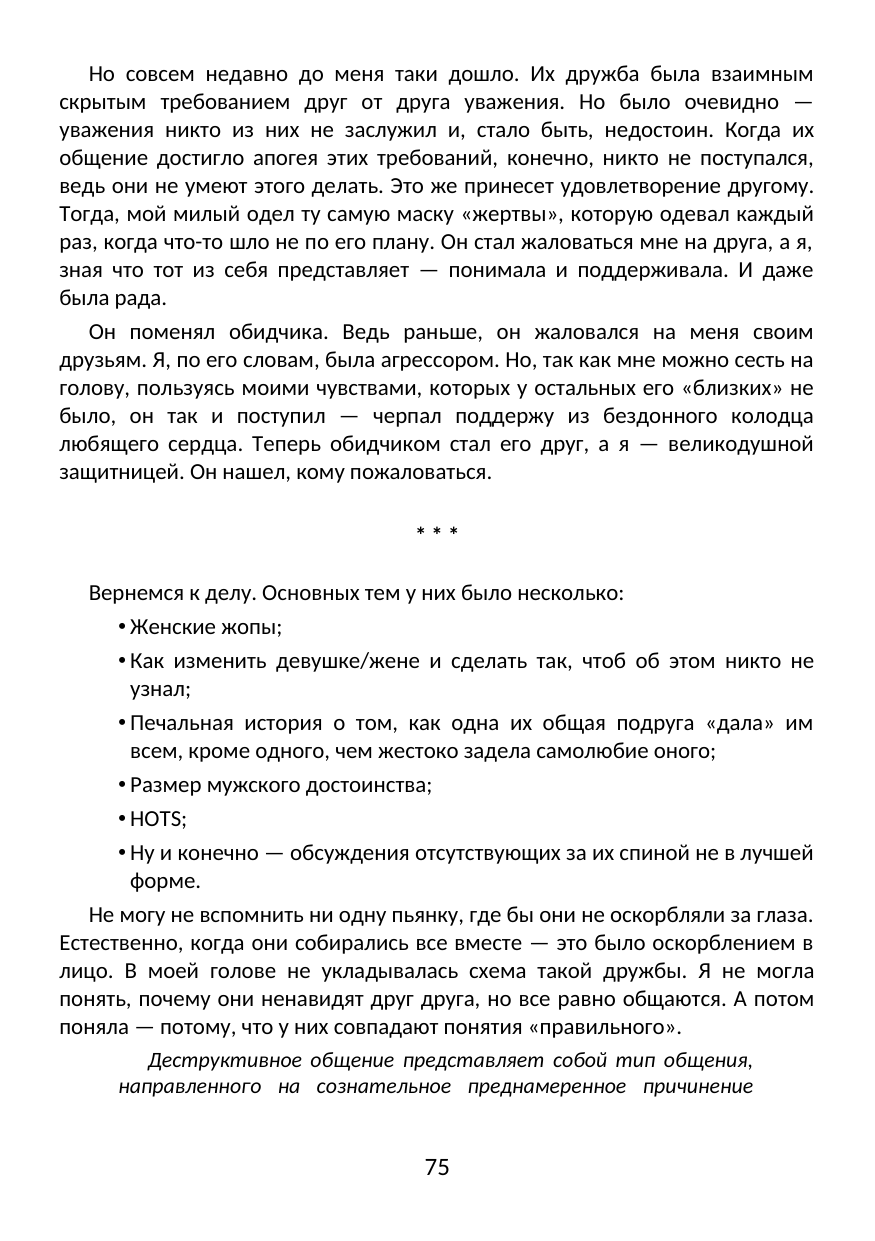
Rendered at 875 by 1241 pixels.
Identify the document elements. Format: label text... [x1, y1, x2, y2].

list Печальная история о том, как одна их общая подруга «дала» им всем, кроме одного, чем жестоко задела самолюбие оного; [118, 708, 815, 764]
text Вернемся к делу. Основных тем у них было несколько: [59, 578, 815, 606]
text Деструктивное общение представляет собой тип общения, направленного на сознательное преднамеренное причинение [118, 1046, 756, 1099]
list Размер мужского достоинства; [118, 770, 815, 798]
list Женские жопы; [118, 612, 815, 640]
text Он поменял обидчика. Ведь раньше, он жаловался на меня своим друзьям. Я, по его словам, была агрессором. Но, так как мне можно сесть на голову, пользуясь моими чувствами, которых у остальных его «близких» не было, он так и поступил — черпал поддержу из бездонного колодца любящего сердца. Теперь обидчиком стал его друг, а я — великодушной защитницей. Он нашел, кому пожаловаться. [59, 317, 815, 485]
text Не могу не вспомнить ни одну пьянку, где бы они не оскорбляли за глаза. Естественно, когда они собирались все вместе — это было оскорблением в лицо. В моей голове не укладывалась схема такой дружбы. Я не могла понять, почему они ненавидят друг друга, но все равно общаются. А потом поняла — потому, что у них совпадают понятия «правильного». [59, 900, 815, 1040]
text Но совсем недавно до меня таки дошло. Их дружба была взаимным скрытым требованием друг от друга уважения. Но было очевидно — уважения никто из них не заслужил и, стало быть, недостоин. Когда их общение достигло апогея этих требований, конечно, никто не поступался, ведь они не умеют этого делать. Это же принесет удовлетворение другому. Тогда, мой милый одел ту самую маску «жертвы», которую одевал каждый раз, когда что-то шло не по его плану. Он стал жаловаться мне на друга, а я, зная что тот из себя представляет — понимала и поддерживала. И даже была рада. [59, 59, 815, 311]
list Ну и конечно — обсуждения отсутствующих за их спиной не в лучшей форме. [118, 838, 815, 894]
list Как изменить девушке/жене и сделать так, чтоб об этом никто не узнал; [118, 646, 815, 702]
list HOTS; [118, 804, 815, 832]
subtitle * * * [59, 521, 815, 549]
